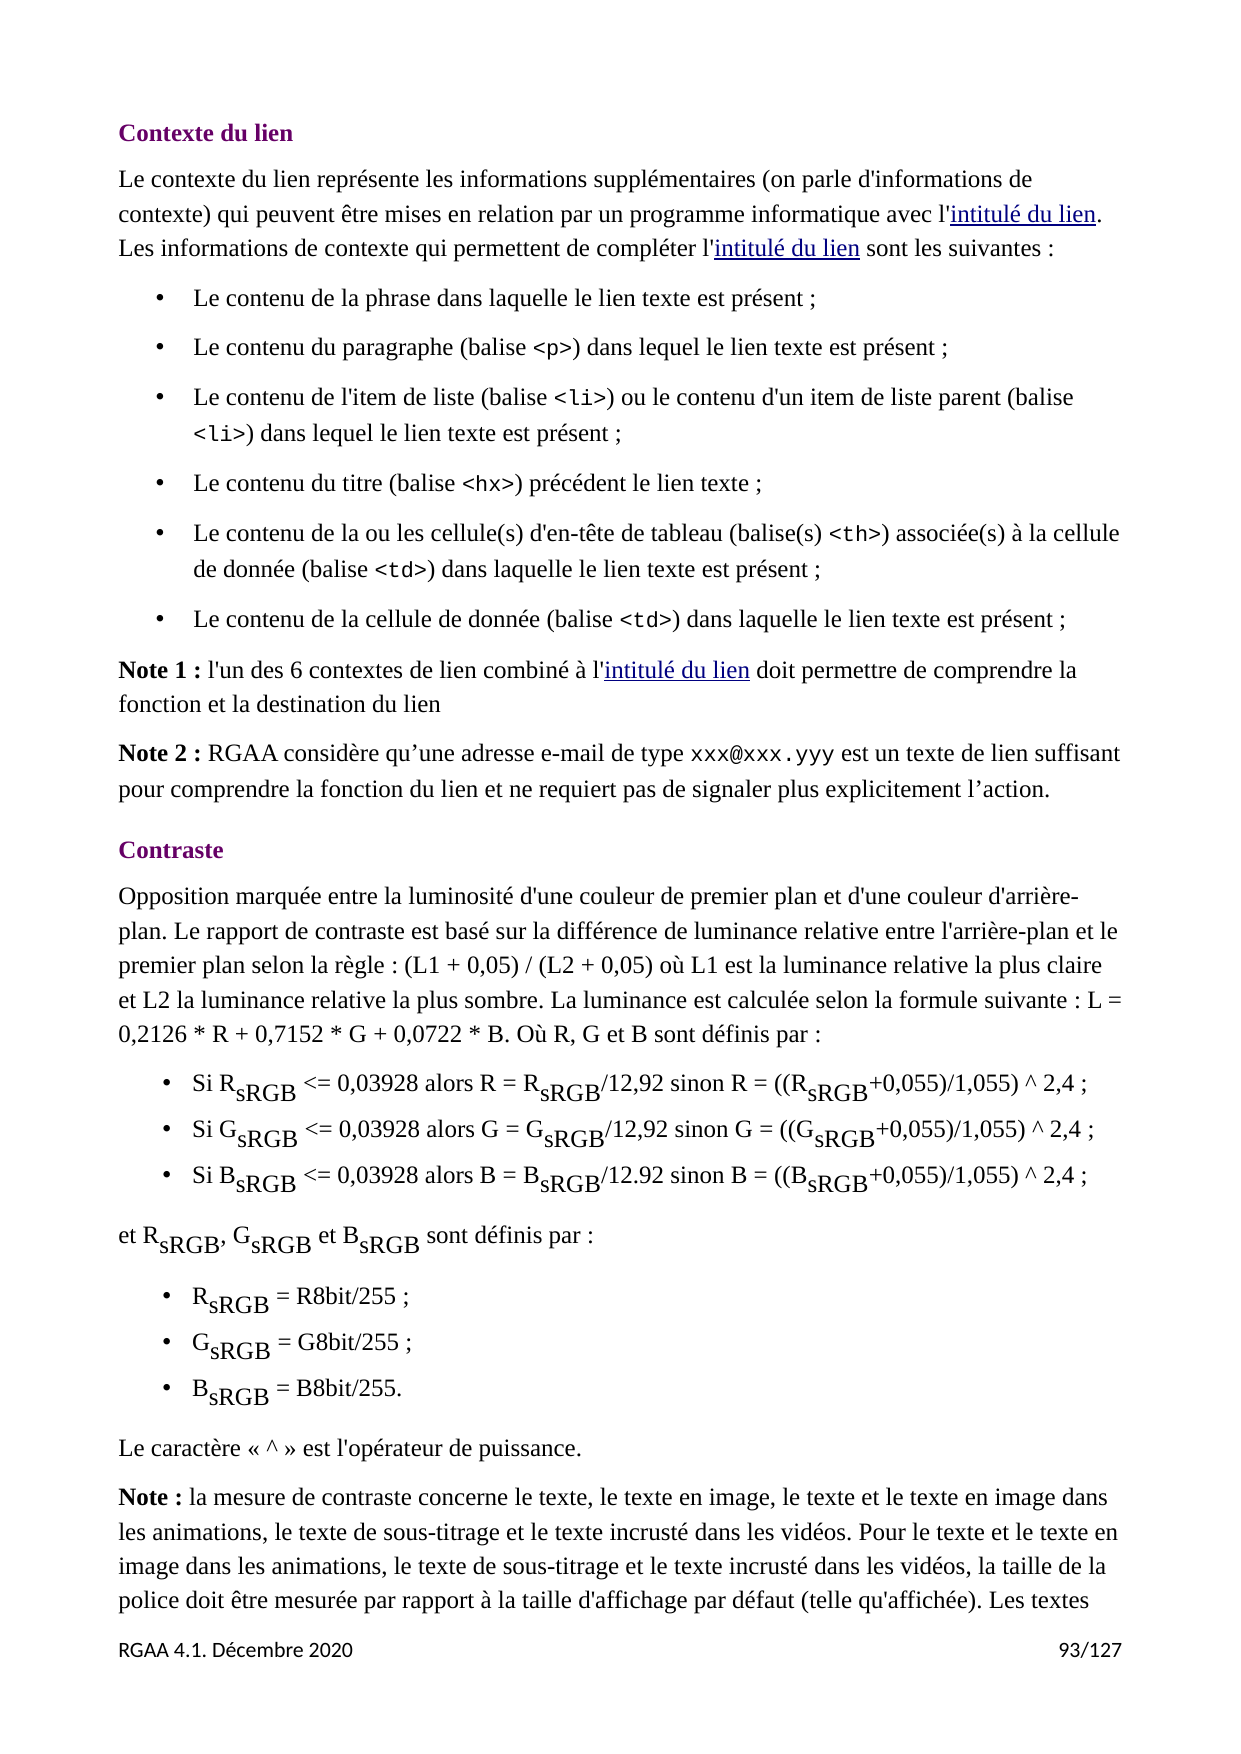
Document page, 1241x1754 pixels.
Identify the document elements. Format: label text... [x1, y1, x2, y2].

list BsRGB = B8bit/255. [162, 1373, 1122, 1411]
text Le contexte du lien représente les informations supplémentaires (on parle d'informations de contexte) qui peuvent être mises en relation par un programme informatique avec l'intitulé du lien. Les informations de contexte qui permettent de compléter l'intitulé du lien sont les suivantes : [118, 164, 1122, 262]
list Le contenu de la cellule de donnée (balise <td>) dans laquelle le lien texte est présent ; [156, 604, 1122, 634]
list Si RsRGB <= 0,03928 alors R = RsRGB/12,92 sinon R = ((RsRGB+0,055)/1,055) ^ 2,4 ; [162, 1068, 1122, 1107]
list Le contenu de l'item de liste (balise <li>) ou le contenu d'un item de liste parent (balise <li>) dans lequel le lien texte est présent ; [156, 382, 1122, 448]
list GsRGB = G8bit/255 ; [162, 1327, 1122, 1365]
text et RsRGB, GsRGB et BsRGB sont définis par : [118, 1221, 1122, 1259]
text Note : la mesure de contraste concerne le texte, le texte en image, le texte et le texte en image dans les animations, le texte de sous-titrage et le texte incrusté dans les vidéos. Pour le texte et le texte en image dans les animations, le texte de sous-titrage et le texte incrusté dans les vidéos, la taille de la police doit être mesurée par rapport à la taille d'affichage par défaut (telle qu'affichée). Les textes [118, 1482, 1122, 1614]
list Le contenu du titre (balise <hx>) précédent le lien texte ; [156, 468, 1122, 498]
list Si GsRGB <= 0,03928 alors G = GsRGB/12,92 sinon G = ((GsRGB+0,055)/1,055) ^ 2,4 ; [162, 1114, 1122, 1152]
list Le contenu de la phrase dans laquelle le lien texte est présent ; [156, 283, 1122, 311]
subtitle Contexte du lien [118, 118, 1122, 147]
text Note 2 : RGAA considère qu’une adresse e-mail de type xxx@xxx.yyy est un texte de lien suffisant pour comprendre la fonction du lien et ne requiert pas de signaler plus explicitement l’action. [118, 738, 1122, 803]
subtitle Contraste [118, 835, 1122, 864]
list Le contenu de la ou les cellule(s) d'en-tête de tableau (balise(s) <th>) associée(s) à la cellule de donnée (balise <td>) dans laquelle le lien texte est présent ; [156, 518, 1122, 584]
text Note 1 : l'un des 6 contextes de lien combiné à l'intitulé du lien doit permettre de comprendre la fonction et la destination du lien [118, 655, 1122, 718]
list RsRGB = R8bit/255 ; [162, 1281, 1122, 1319]
list Le contenu du paragraphe (balise <p>) dans lequel le lien texte est présent ; [156, 332, 1122, 362]
list Si BsRGB <= 0,03928 alors B = BsRGB/12.92 sinon B = ((BsRGB+0,055)/1,055) ^ 2,4 ; [162, 1160, 1122, 1198]
text Le caractère « ^ » est l'opérateur de puissance. [118, 1433, 1122, 1462]
text Opposition marquée entre la luminosité d'une couleur de premier plan et d'une couleur d'arrière-plan. Le rapport de contraste est basé sur la différence de luminance relative entre l'arrière-plan et le premier plan selon la règle : (L1 + 0,05) / (L2 + 0,05) où L1 est la luminance relative la plus claire et L2 la luminance relative la plus sombre. La luminance est calculée selon la formule suivante : L = 0,2126 * R + 0,7152 * G + 0,0722 * B. Où R, G et B sont définis par : [118, 881, 1122, 1048]
